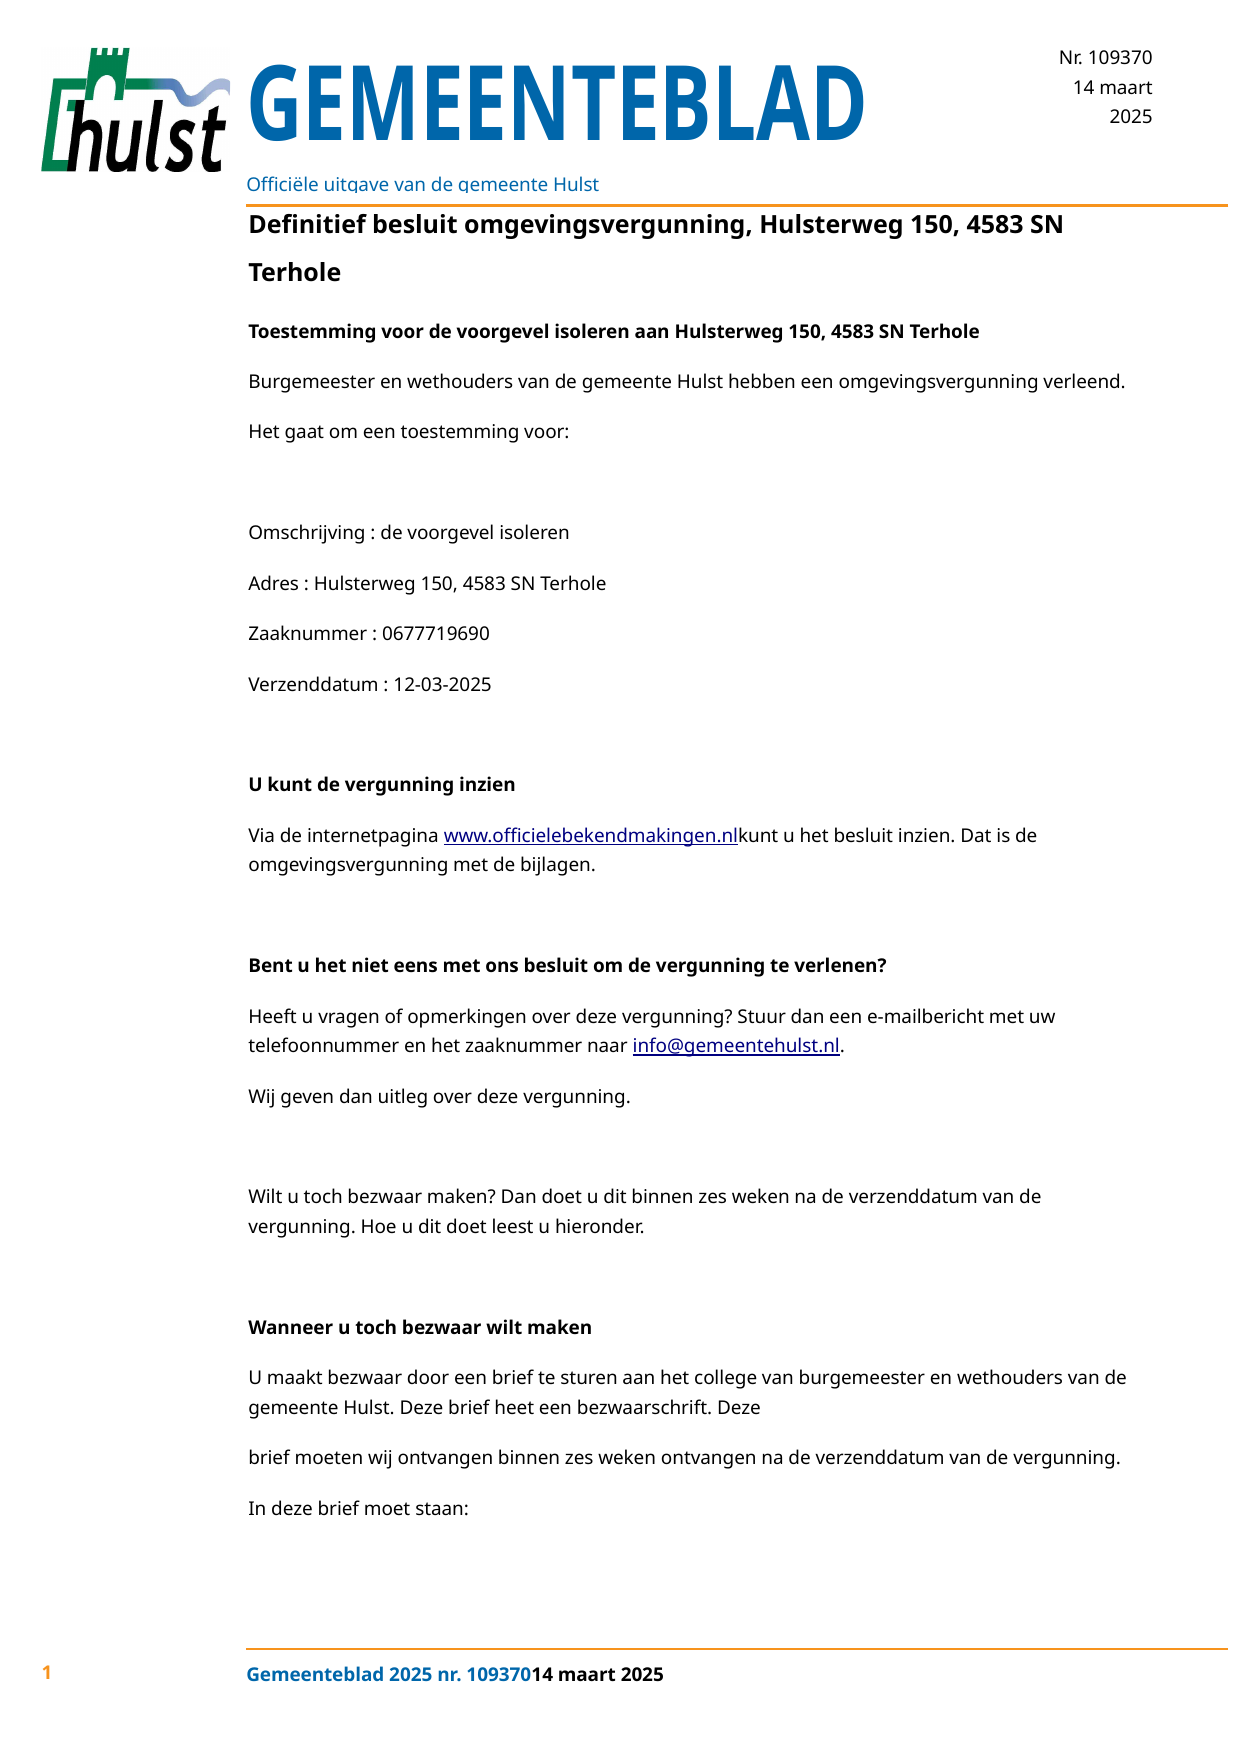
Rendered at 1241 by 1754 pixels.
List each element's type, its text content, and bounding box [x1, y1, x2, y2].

text Wilt u toch bezwaar maken? Dan doet u dit binnen zes weken na de verzenddatum van de vergunning. Hoe u dit doet leest u hieronder. [248, 1184, 1152, 1239]
text U kunt de vergunning inzien [248, 772, 1152, 797]
text Bent u het niet eens met ons besluit om de vergunning te verlenen? [248, 952, 1152, 978]
text Adres : Hulsterweg 150, 4583 SN Terhole [248, 570, 1152, 596]
text Omschrijving : de voorgevel isoleren [248, 519, 1152, 545]
text Heeft u vragen of opmerkingen over deze vergunning? Stuur dan een e-mailbericht met uw telefoonnummer en het zaaknummer naar info@gemeentehulst.nl. [248, 1003, 1152, 1058]
text Verzenddatum : 12-03-2025 [248, 671, 1152, 697]
text Burgemeester en wethouders van de gemeente Hulst hebben een omgevingsvergunning verleend. [248, 368, 1152, 394]
text Wij geven dan uitleg over deze vergunning. [248, 1083, 1152, 1109]
text Via de internetpagina www.officielebekendmakingen.nlkunt u het besluit inzien. Dat is de omgevingsvergunning met de bijlagen. [248, 822, 1152, 877]
text Zaaknummer : 0677719690 [248, 620, 1152, 646]
text brief moeten wij ontvangen binnen zes weken ontvangen na de verzenddatum van de vergunning. [248, 1444, 1152, 1470]
text U maakt bezwaar door een brief te sturen aan het college van burgemeester en wethouders van de gemeente Hulst. Deze brief heet een bezwaarschrift. Deze [248, 1364, 1152, 1420]
text In deze brief moet staan: [248, 1495, 1152, 1521]
text Wanneer u toch bezwaar wilt maken [248, 1314, 1152, 1340]
picture [41, 47, 231, 172]
text Het gaat om een toestemming voor: [248, 419, 1152, 444]
text Toestemming voor de voorgevel isoleren aan Hulsterweg 150, 4583 SN Terhole [248, 318, 1152, 344]
text Definitief besluit omgevingsvergunning, Hulsterweg 150, 4583 SN Terhole [248, 207, 1152, 288]
